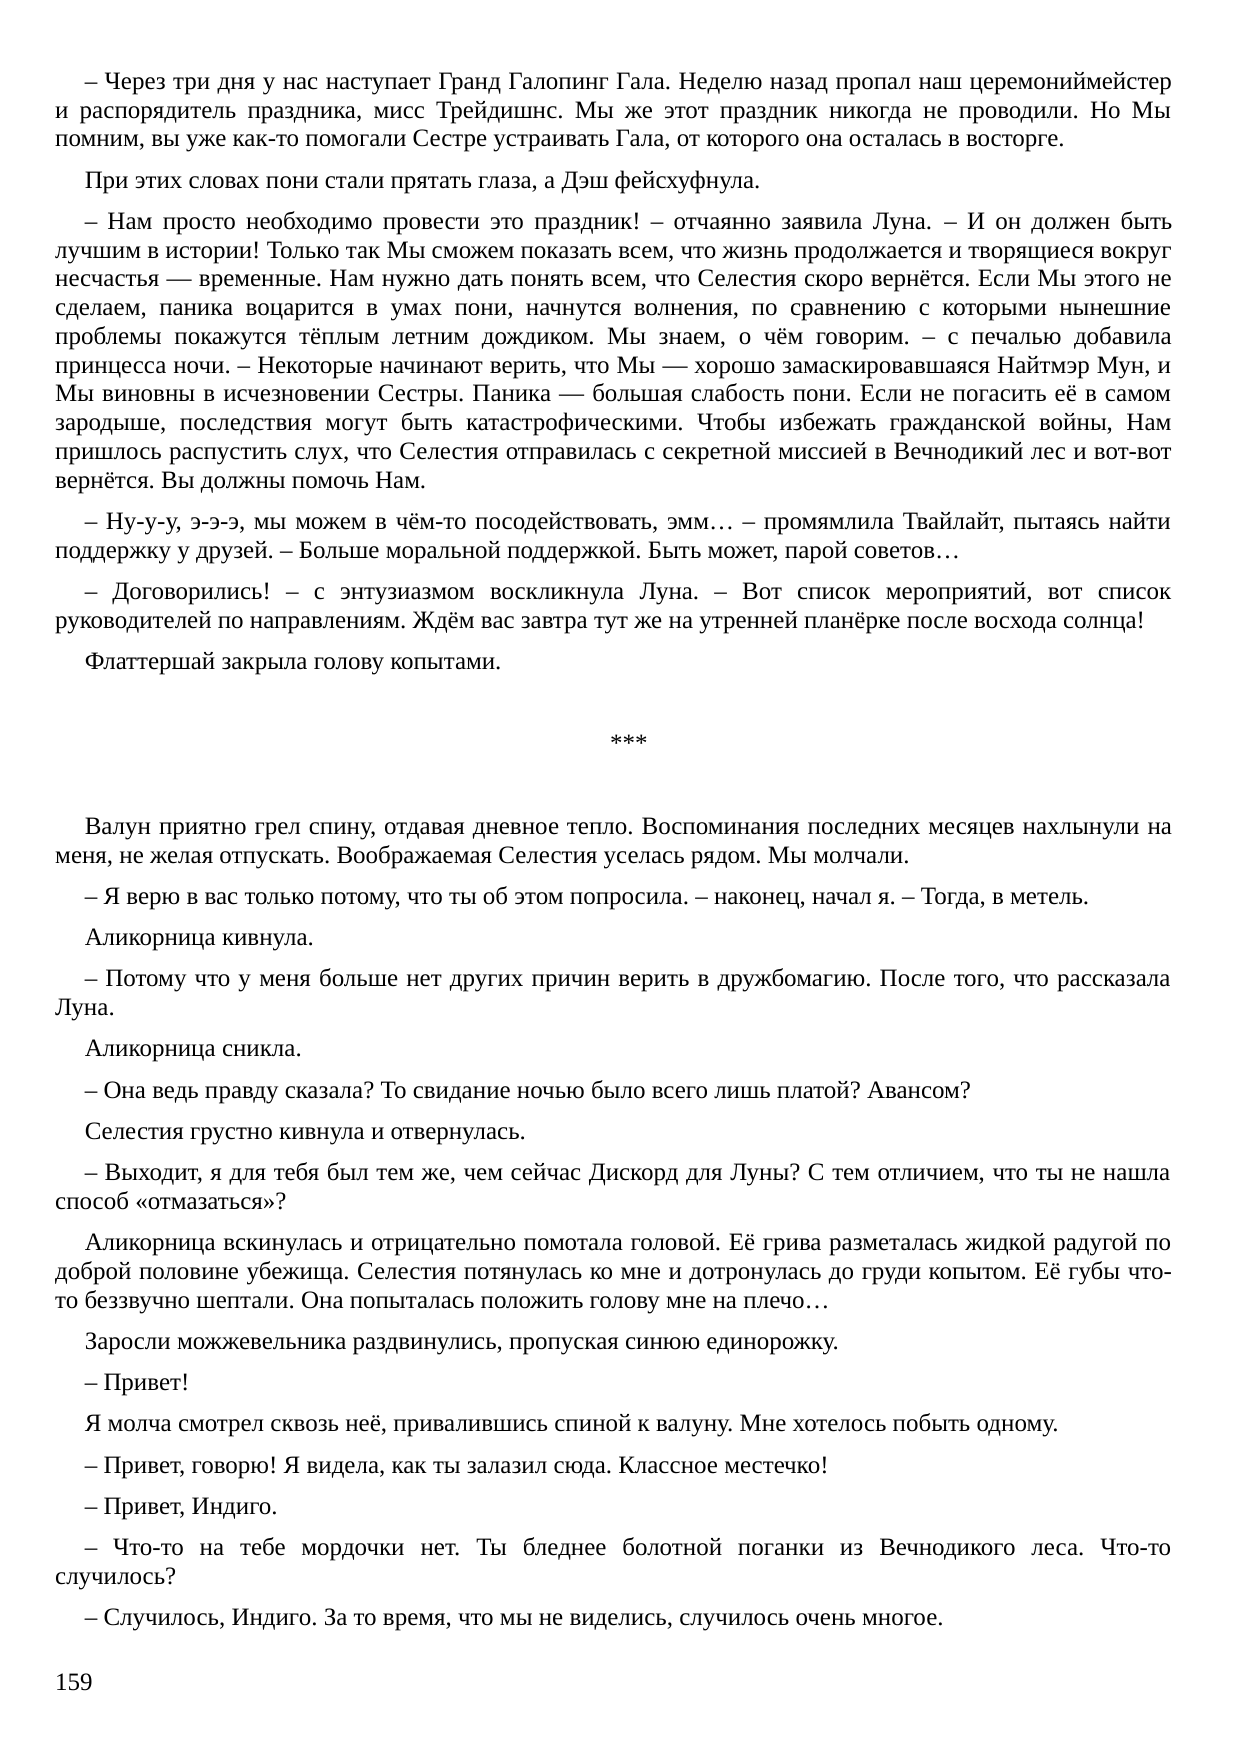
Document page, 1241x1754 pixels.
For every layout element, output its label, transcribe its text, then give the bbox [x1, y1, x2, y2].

text – Выходит, я для тебя был тем же, чем сейчас Дискорд для Луны? С тем отличием, что ты не нашла способ «отмазаться»? [55, 1157, 1173, 1215]
text – Привет, Индиго. [55, 1491, 1173, 1520]
text Аликорница кивнула. [55, 922, 1173, 951]
text Заросли можжевельника раздвинулись, пропуская синюю единорожку. [55, 1326, 1173, 1355]
text Я молча смотрел сквозь неё, привалившись спиной к валуну. Мне хотелось побыть одному. [55, 1408, 1173, 1437]
text – Я верю в вас только потому, что ты об этом попросила. – наконец, начал я. – Тогда, в метель. [55, 881, 1173, 910]
text – Что-то на тебе мордочки нет. Ты бледнее болотной поганки из Вечнодикого леса. Что-то случилось? [55, 1532, 1173, 1590]
text Аликорница сникла. [55, 1033, 1173, 1062]
text Валун приятно грел спину, отдавая дневное тепло. Воспоминания последних месяцев нахлынули на меня, не желая отпускать. Воображаемая Селестия уселась рядом. Мы молчали. [55, 811, 1173, 868]
text – Привет, говорю! Я видела, как ты залазил сюда. Классное местечко! [55, 1450, 1173, 1478]
text Флаттершай закрыла голову копытами. [55, 646, 1173, 675]
text – Ну-у-у, э-э-э, мы можем в чём-то посодействовать, эмм… – промямлила Твайлайт, пытаясь найти поддержку у друзей. – Больше моральной поддержкой. Быть может, парой советов… [55, 506, 1173, 563]
text – Нам просто необходимо провести это праздник! – отчаянно заявила Луна. – И он должен быть лучшим в истории! Только так Мы сможем показать всем, что жизнь продолжается и творящиеся вокруг несчастья — временные. Нам нужно дать понять всем, что Селестия скоро вернётся. Если Мы этого не сделаем, паника воцарится в умах пони, начнутся волнения, по сравнению с которыми нынешние проблемы покажутся тёплым летним дождиком. Мы знаем, о чём говорим. – с печалью добавила принцесса ночи. – Некоторые начинают верить, что Мы — хорошо замаскировавшаяся Найтмэр Мун, и Мы виновны в исчезновении Сестры. Паника — большая слабость пони. Если не погасить её в самом зародыше, последствия могут быть катастрофическими. Чтобы избежать гражданской войны, Нам пришлось распустить слух, что Селестия отправилась с секретной миссией в Вечнодикий лес и вот-вот вернётся. Вы должны помочь Нам. [55, 206, 1173, 493]
text – Привет! [55, 1367, 1173, 1396]
text – Случилось, Индиго. За то время, что мы не виделись, случилось очень многое. [55, 1602, 1173, 1631]
text Аликорница вскинулась и отрицательно помотала головой. Её грива разметалась жидкой радугой по доброй половине убежища. Селестия потянулась ко мне и дотронулась до груди копытом. Её губы что-то беззвучно шептали. Она попыталась положить голову мне на плечо… [55, 1227, 1173, 1313]
text Селестия грустно кивнула и отвернулась. [55, 1116, 1173, 1145]
text – Она ведь правду сказала? То свидание ночью было всего лишь платой? Авансом? [55, 1075, 1173, 1103]
text – Потому что у меня больше нет других причин верить в дружбомагию. После того, что рассказала Луна. [55, 963, 1173, 1021]
text – Договорились! – с энтузиазмом воскликнула Луна. – Вот список мероприятий, вот список руководителей по направлениям. Ждём вас завтра тут же на утренней планёрке после восхода солнца! [55, 576, 1173, 633]
text – Через три дня у нас наступает Гранд Галопинг Гала. Неделю назад пропал наш церемониймейстер и распорядитель праздника, мисс Трейдишнс. Мы же этот праздник никогда не проводили. Но Мы помним, вы уже как-то помогали Сестре устраивать Гала, от которого она осталась в восторге. [55, 66, 1173, 152]
text *** [55, 728, 1173, 757]
text При этих словах пони стали прятать глаза, а Дэш фейсхуфнула. [55, 165, 1173, 193]
